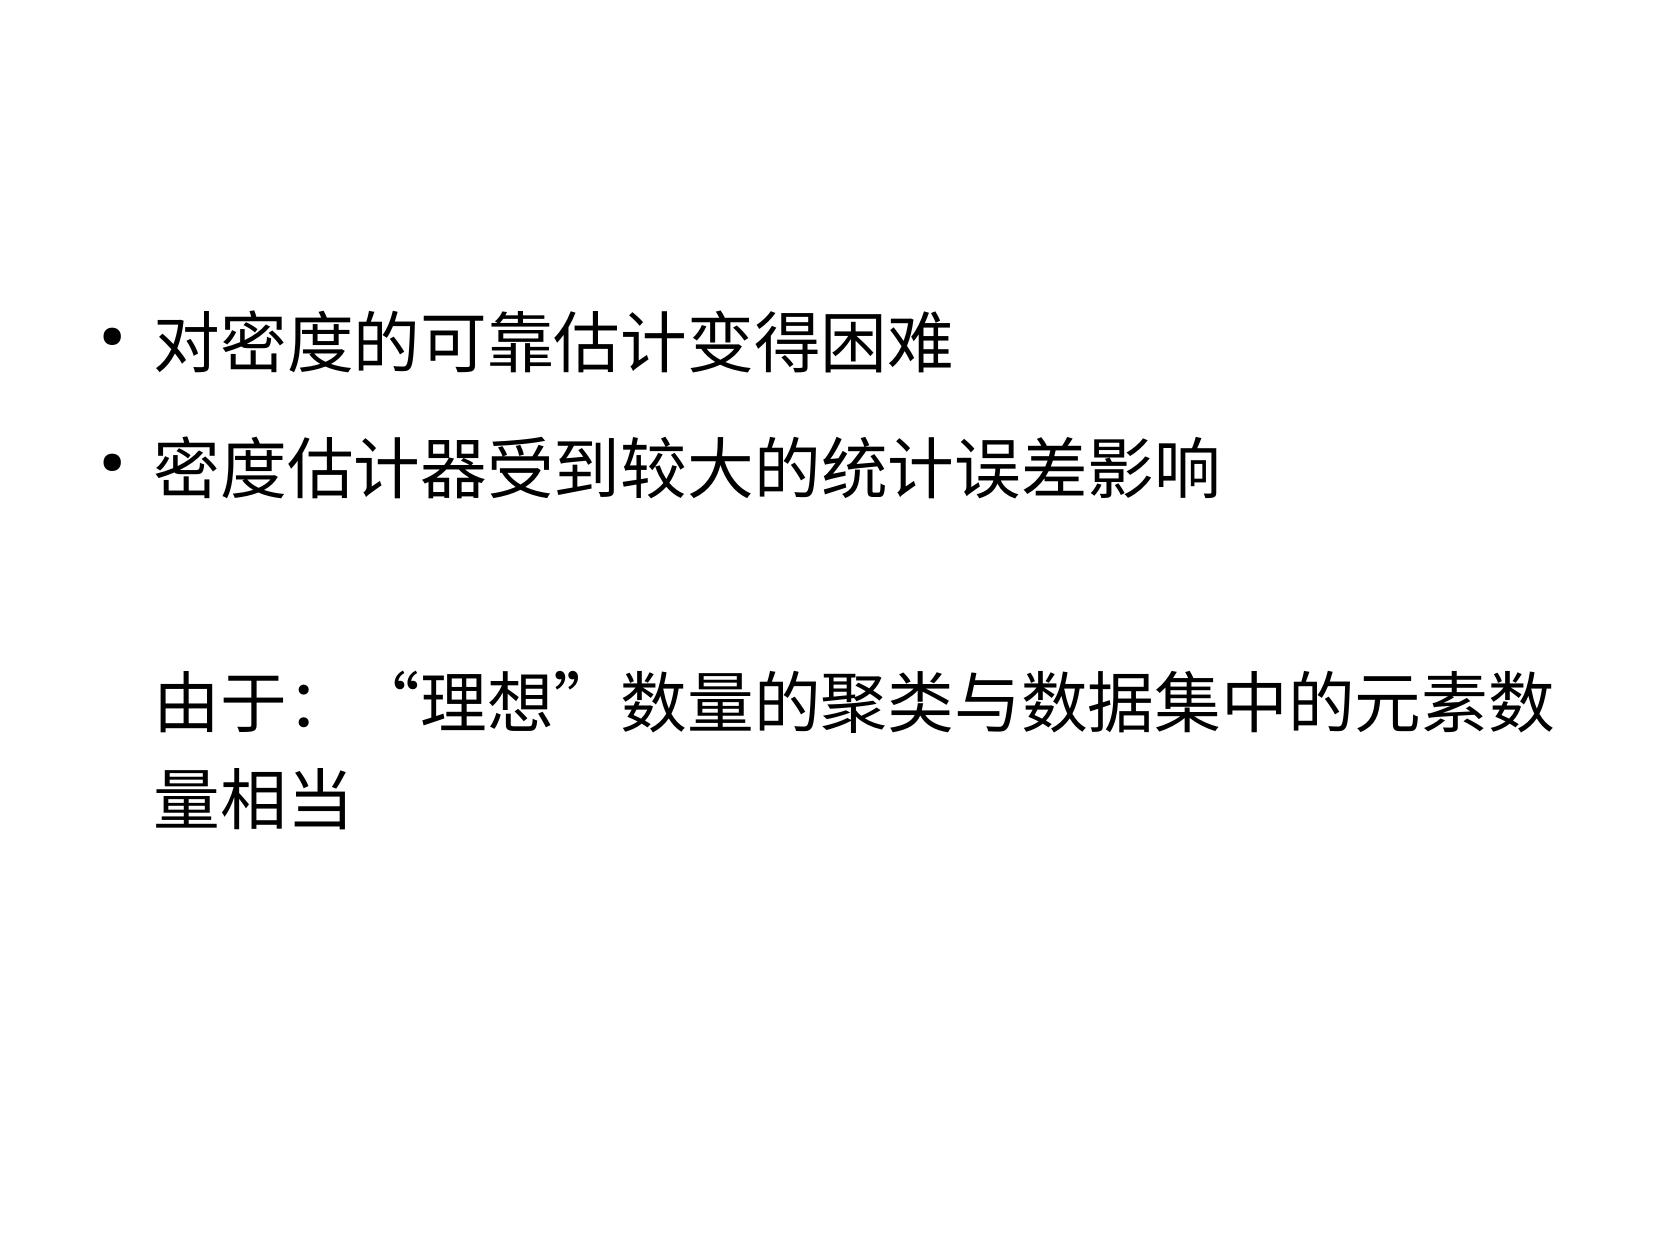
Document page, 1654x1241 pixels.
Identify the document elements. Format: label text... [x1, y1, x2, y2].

list 对密度的可靠估计变得困难 密度估计器受到较大的统计误差影响 由于：“理想”数量的聚类与数据集中的元素数量相当 [82, 290, 1571, 1010]
